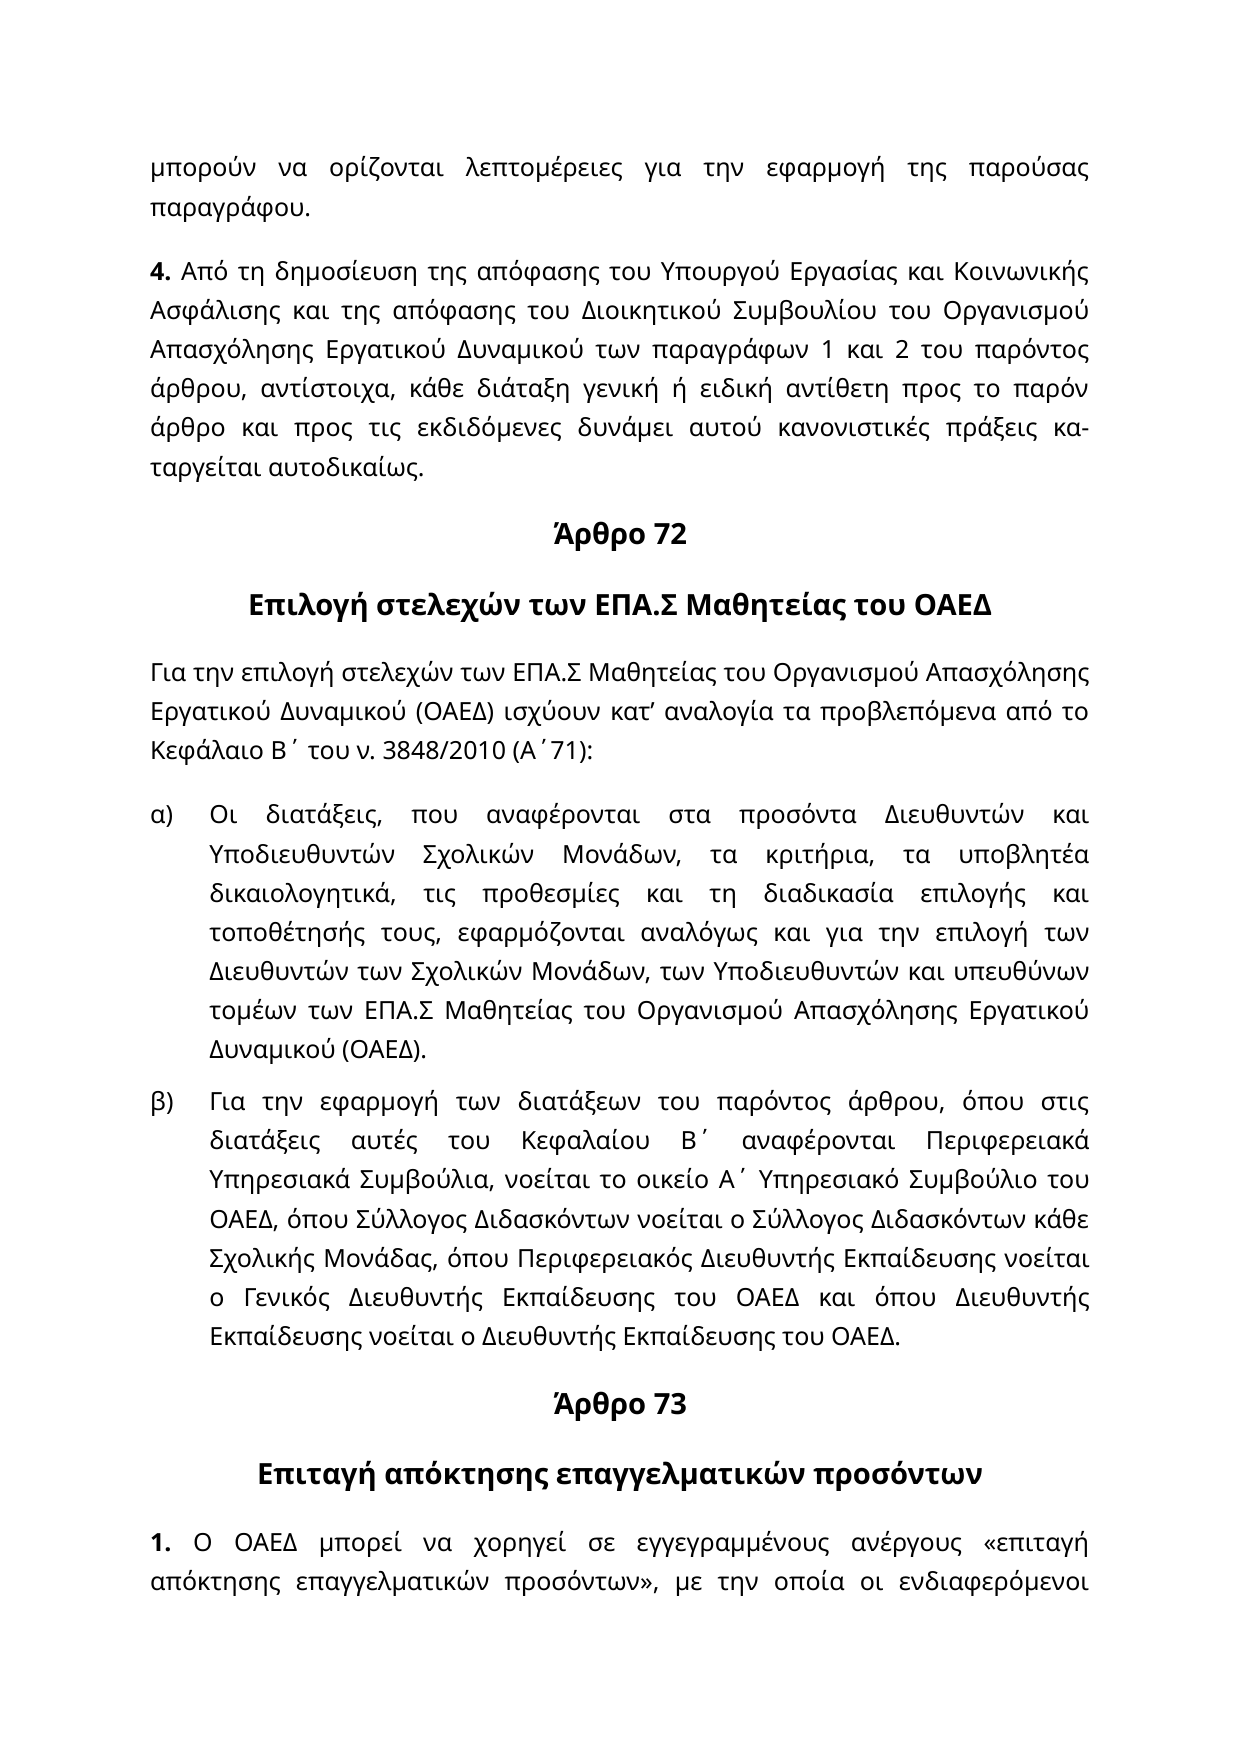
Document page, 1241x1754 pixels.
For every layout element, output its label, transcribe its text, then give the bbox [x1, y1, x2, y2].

subtitle Άρθρο 72 [150, 513, 1090, 553]
subtitle Επιλογή στελεχών των ΕΠΑ.Σ Μαθητείας του ΟΑΕΔ [150, 584, 1090, 624]
text 4. Από τη δημοσίευση της απόφασης του Υπουργού Εργασίας και Κοινωνικής Ασφάλισης και της απόφασης του Διοικητικού Συμβουλίου του Οργανισμού Απασχόλησης Εργατικού Δυναμικού των παραγράφων 1 και 2 του παρόντος άρθρου, αντίστοιχα, κάθε διάταξη γενική ή ειδική αντίθετη προς το παρόν άρθρο και προς τις εκδιδόμενες δυνάμει αυτού κανονιστικές πράξεις κα- ταργείται αυτοδικαίως. [150, 253, 1090, 483]
subtitle Άρθρο 73 [150, 1383, 1090, 1423]
subtitle Επιταγή απόκτησης επαγγελματικών προσόντων [150, 1453, 1090, 1493]
list β) Για την εφαρμογή των διατάξεων του παρόντος άρθρου, όπου στις διατάξεις αυτές του Κεφαλαίου Β΄ αναφέρονται Περιφερειακά Υπηρεσιακά Συμβούλια, νοείται το οικείο Α΄ Υπηρεσιακό Συμβούλιο του ΟΑΕΔ, όπου Σύλλογος Διδασκόντων νοείται ο Σύλλογος Διδασκόντων κάθε Σχολικής Μονάδας, όπου Περιφερειακός Διευθυντής Εκπαίδευσης νοείται ο Γενικός Διευθυντής Εκπαίδευσης του ΟΑΕΔ και όπου Διευθυντής Εκπαίδευσης νοείται ο Διευθυντής Εκπαίδευσης του ΟΑΕΔ. [150, 1084, 1090, 1353]
text μπορούν να ορίζονται λεπτομέρειες για την εφαρμογή της παρούσας παραγράφου. [150, 150, 1090, 223]
text 1. O ΟΑΕΔ μπορεί να χορηγεί σε εγγεγραμμένους ανέργους «επιταγή απόκτησης επαγγελματικών προσόντων», με την οποία οι ενδιαφερόμενοι [150, 1524, 1090, 1597]
list α) Οι διατάξεις, που αναφέρονται στα προσόντα Διευθυντών και Υποδιευθυντών Σχολικών Μονάδων, τα κριτήρια, τα υποβλητέα δικαιολογητικά, τις προθεσμίες και τη διαδικασία επιλογής και τοποθέτησής τους, εφαρμόζονται αναλόγως και για την επιλογή των Διευθυντών των Σχολικών Μονάδων, των Υποδιευθυντών και υπευθύνων τομέων των ΕΠΑ.Σ Μαθητείας του Οργανισμού Απασχόλησης Εργατικού Δυναμικού (ΟΑΕΔ). [150, 797, 1090, 1066]
text Για την επιλογή στελεχών των ΕΠΑ.Σ Μαθητείας του Οργανισμού Απασχόλησης Εργατικού Δυναμικού (ΟΑΕΔ) ισχύουν κατ’ αναλογία τα προβλεπόμενα από το Κεφάλαιο Β΄ του ν. 3848/2010 (Α΄71): [150, 654, 1090, 767]
